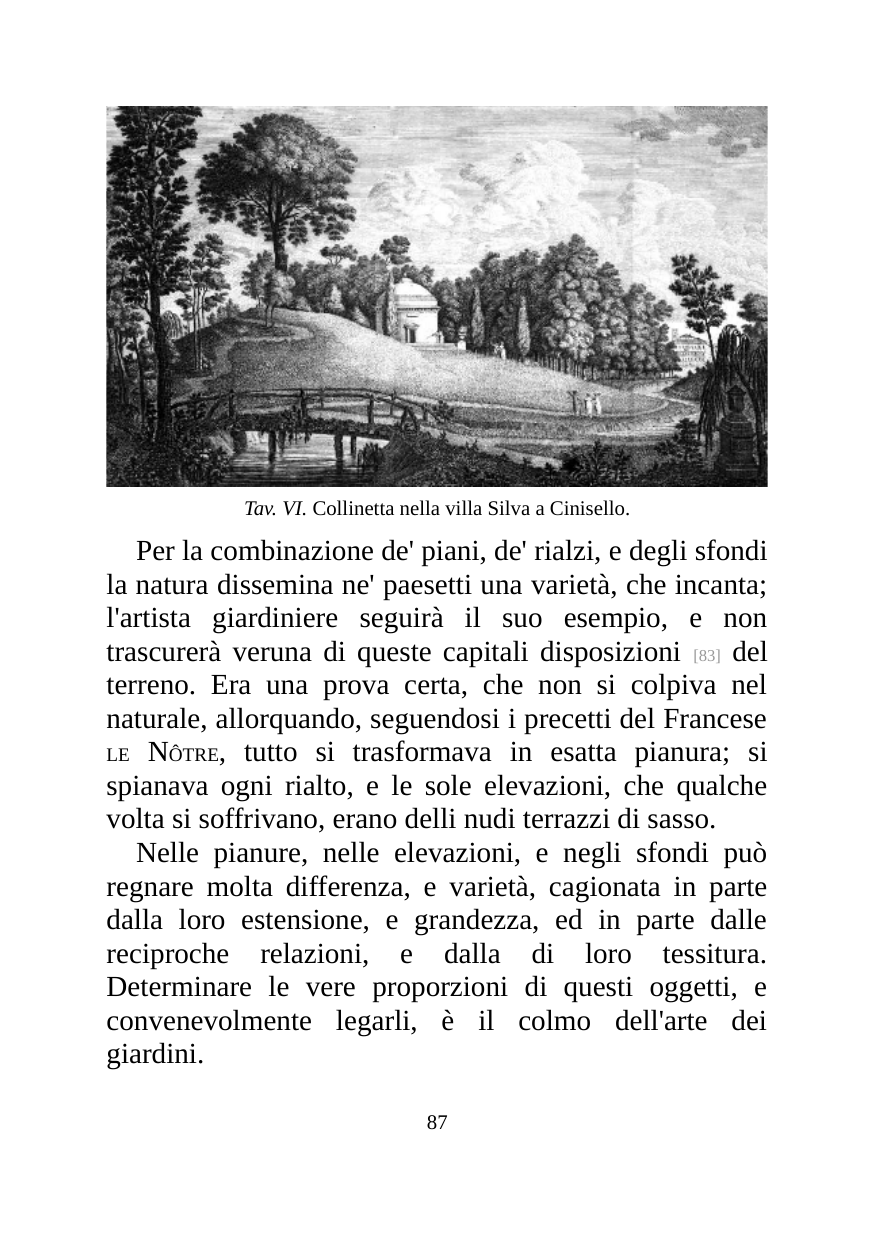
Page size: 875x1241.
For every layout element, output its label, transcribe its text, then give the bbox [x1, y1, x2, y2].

picture [106, 106, 768, 487]
text Nelle pianure, nelle elevazioni, e negli sfondi può regnare molta differenza, e varietà, cagionata in parte dalla loro estensione, e grandezza, ed in parte dalle reciproche relazioni, e dalla di loro tessitura. Determinare le vere proporzioni di questi oggetti, e convenevolmente legarli, è il colmo dell'arte dei giardini. [106, 835, 768, 1070]
text Per la combinazione de' piani, de' rialzi, e degli sfondi la natura dissemina ne' paesetti una varietà, che incanta; l'artista giardiniere seguirà il suo esempio, e non trascurerà veruna di queste capitali disposizioni [83] del terreno. Era una prova certa, che non si colpiva nel naturale, allorquando, seguendosi i precetti del Francese le Nôtre, tutto si trasformava in esatta pianura; si spianava ogni rialto, e le sole elevazioni, che qualche volta si soffrivano, erano delli nudi terrazzi di sasso. [106, 533, 768, 835]
text Tav. VI. Collinetta nella villa Silva a Cinisello. [106, 496, 768, 520]
